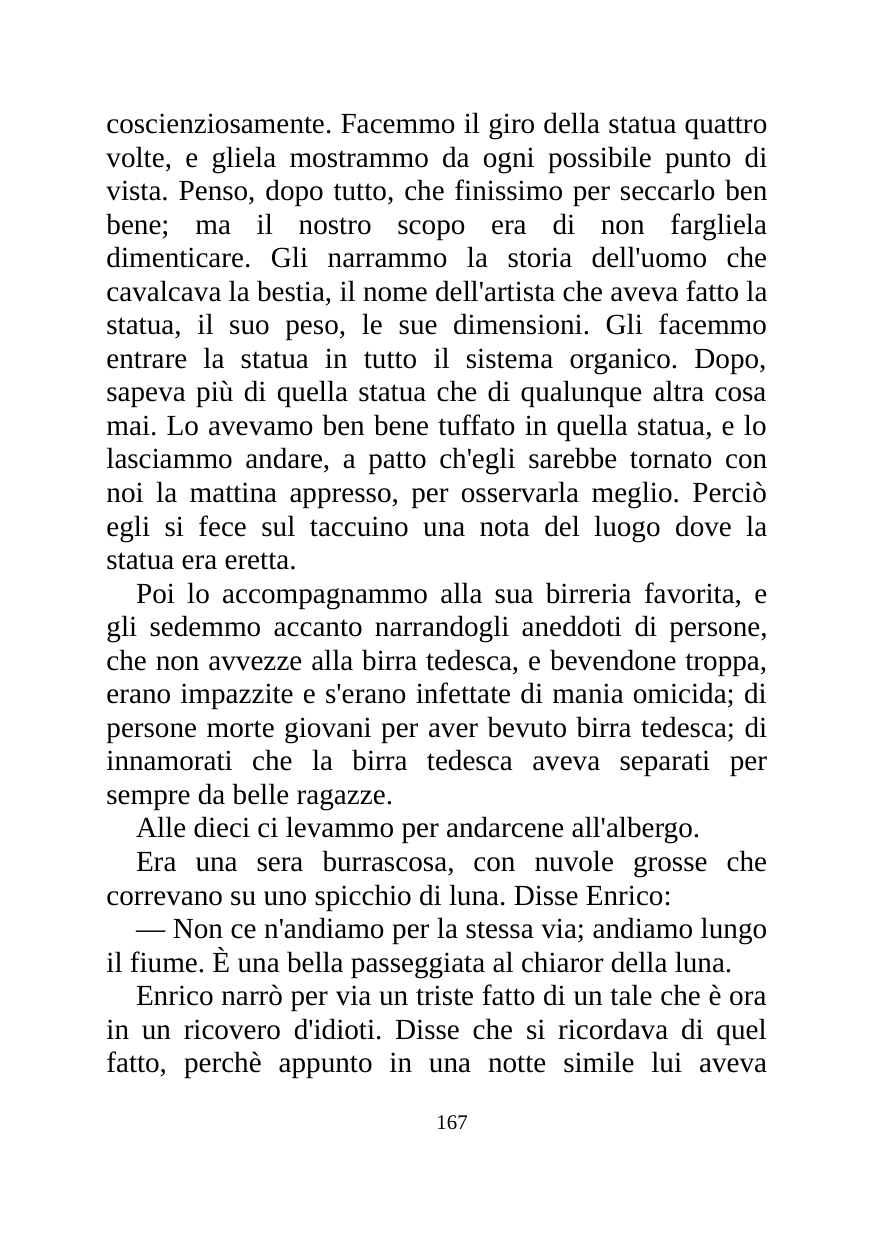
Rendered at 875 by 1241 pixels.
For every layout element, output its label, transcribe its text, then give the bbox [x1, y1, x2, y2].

text Alle dieci ci levammo per andarcene all'albergo. [106, 811, 768, 844]
text Enrico narrò per via un triste fatto di un tale che è ora in un ricovero d'idioti. Disse che si ricordava di quel fatto, perchè appunto in una notte simile lui aveva [106, 978, 768, 1079]
text Poi lo accompagnammo alla sua birreria favorita, e gli sedemmo accanto narrandogli aneddoti di persone, che non avvezze alla birra tedesca, e bevendone troppa, erano impazzite e s'erano infettate di mania omicida; di persone morte giovani per aver bevuto birra tedesca; di innamorati che la birra tedesca aveva separati per sempre da belle ragazze. [106, 576, 768, 811]
text coscienziosamente. Facemmo il giro della statua quattro volte, e gliela mostrammo da ogni possibile punto di vista. Penso, dopo tutto, che finissimo per seccarlo ben bene; ma il nostro scopo era di non fargliela dimenticare. Gli narrammo la storia dell'uomo che cavalcava la bestia, il nome dell'artista che aveva fatto la statua, il suo peso, le sue dimensioni. Gli facemmo entrare la statua in tutto il sistema organico. Dopo, sapeva più di quella statua che di qualunque altra cosa mai. Lo avevamo ben bene tuffato in quella statua, e lo lasciammo andare, a patto ch'egli sarebbe tornato con noi la mattina appresso, per osservarla meglio. Perciò egli si fece sul taccuino una nota del luogo dove la statua era eretta. [106, 106, 768, 576]
text — Non ce n'andiamo per la stessa via; andiamo lungo il fiume. È una bella passeggiata al chiaror della luna. [106, 911, 768, 978]
text Era una sera burrascosa, con nuvole grosse che correvano su uno spicchio di luna. Disse Enrico: [106, 844, 768, 911]
